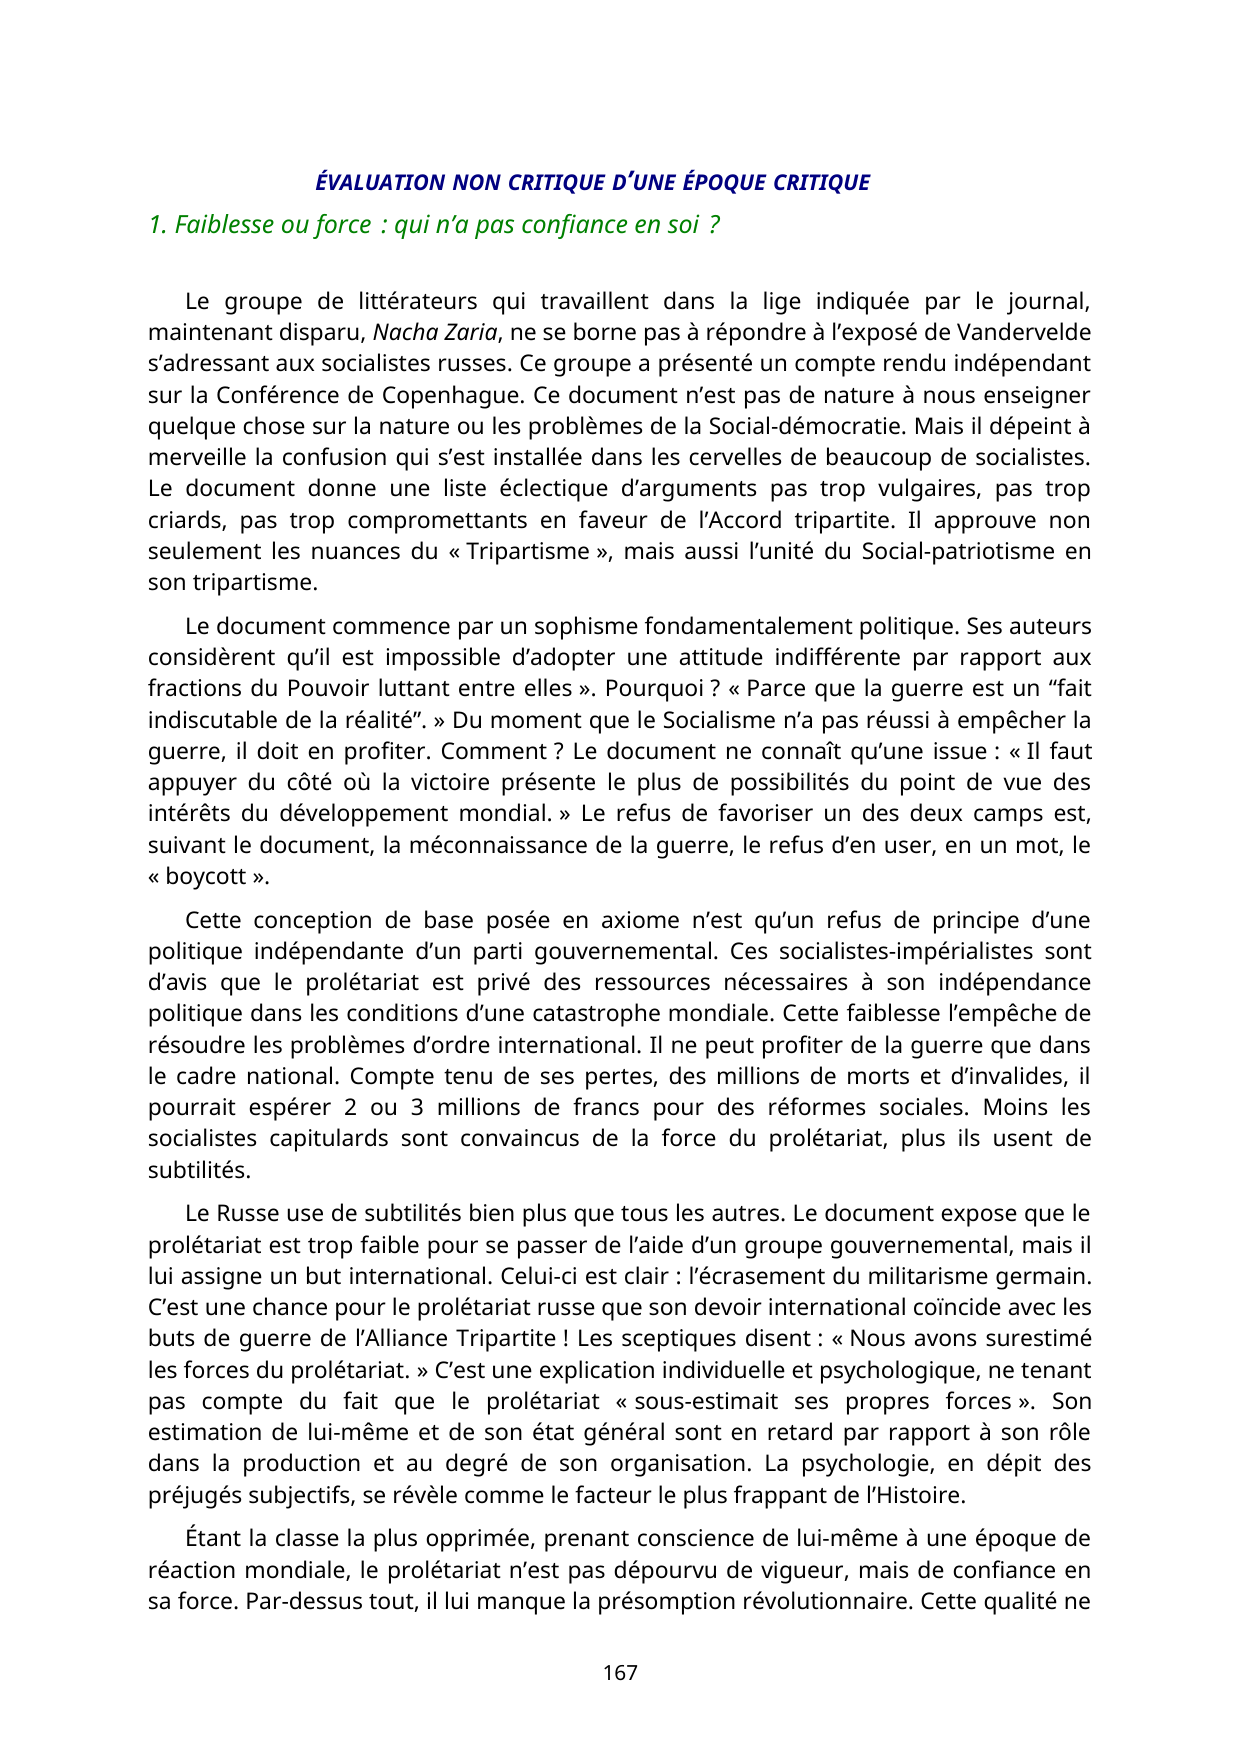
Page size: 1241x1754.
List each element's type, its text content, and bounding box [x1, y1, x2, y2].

text Le groupe de littérateurs qui travaillent dans la lige indiquée par le journal, maintenant disparu, Nacha Zaria, ne se borne pas à répondre à l’exposé de Vandervelde s’adressant aux socialistes russes. Ce groupe a présenté un compte rendu indépendant sur la Conférence de Copenhague. Ce document n’est pas de nature à nous enseigner quelque chose sur la nature ou les problèmes de la Social-démocratie. Mais il dépeint à merveille la confusion qui s’est installée dans les cervelles de beaucoup de socialistes. Le document donne une liste éclectique d’arguments pas trop vulgaires, pas trop criards, pas trop compromettants en faveur de l’Accord tripartite. Il approuve non seulement les nuances du « Tripartisme », mais aussi l’unité du Social-patriotisme en son tripartisme. [148, 285, 1093, 597]
text évaluation non critique d’une époque critique [96, 162, 1093, 199]
text Le document commence par un sophisme fondamentalement politique. Ses auteurs considèrent qu’il est impossible d’adopter une attitude indifférente par rapport aux fractions du Pouvoir luttant entre elles ». Pourquoi ? « Parce que la guerre est un “fait indiscutable de la réalité”. » Du moment que le Socialisme n’a pas réussi à empêcher la guerre, il doit en profiter. Comment ? Le document ne connaît qu’une issue : « Il faut appuyer du côté où la victoire présente le plus de possibilités du point de vue des intérêts du développement mondial. » Le refus de favoriser un des deux camps est, suivant le document, la méconnaissance de la guerre, le refus d’en user, en un mot, le « boycott ». [148, 610, 1093, 891]
text Le Russe use de subtilités bien plus que tous les autres. Le document expose que le prolétariat est trop faible pour se passer de l’aide d’un groupe gouvernemental, mais il lui assigne un but international. Celui-ci est clair : l’écrasement du militarisme germain. C’est une chance pour le prolétariat russe que son devoir international coïncide avec les buts de guerre de l’Alliance Tripartite ! Les sceptiques disent : « Nous avons surestimé les forces du prolétariat. » C’est une explication individuelle et psychologique, ne tenant pas compte du fait que le prolétariat « sous-estimait ses propres forces ». Son estimation de lui-même et de son état général sont en retard par rapport à son rôle dans la production et au degré de son organisation. La psychologie, en dépit des préjugés subjectifs, se révèle comme le facteur le plus frappant de l’Histoire. [148, 1197, 1093, 1510]
text Cette conception de base posée en axiome n’est qu’un refus de principe d’une politique indépendante d’un parti gouvernemental. Ces socialistes-impérialistes sont d’avis que le prolétariat est privé des ressources nécessaires à son indépendance politique dans les conditions d’une catastrophe mondiale. Cette faiblesse l’empêche de résoudre les problèmes d’ordre international. Il ne peut profiter de la guerre que dans le cadre national. Compte tenu de ses pertes, des millions de morts et d’invalides, il pourrait espérer 2 ou 3 millions de francs pour des réformes sociales. Moins les socialistes capitulards sont convaincus de la force du prolétariat, plus ils usent de subtilités. [148, 904, 1093, 1185]
text Étant la classe la plus opprimée, prenant conscience de lui-même à une époque de réaction mondiale, le prolétariat n’est pas dépourvu de vigueur, mais de confiance en sa force. Par-dessus tout, il lui manque la présomption révolutionnaire. Cette qualité ne [148, 1522, 1093, 1616]
text 1. Faiblesse ou force : qui n’a pas confiance en soi ? [148, 207, 1093, 241]
